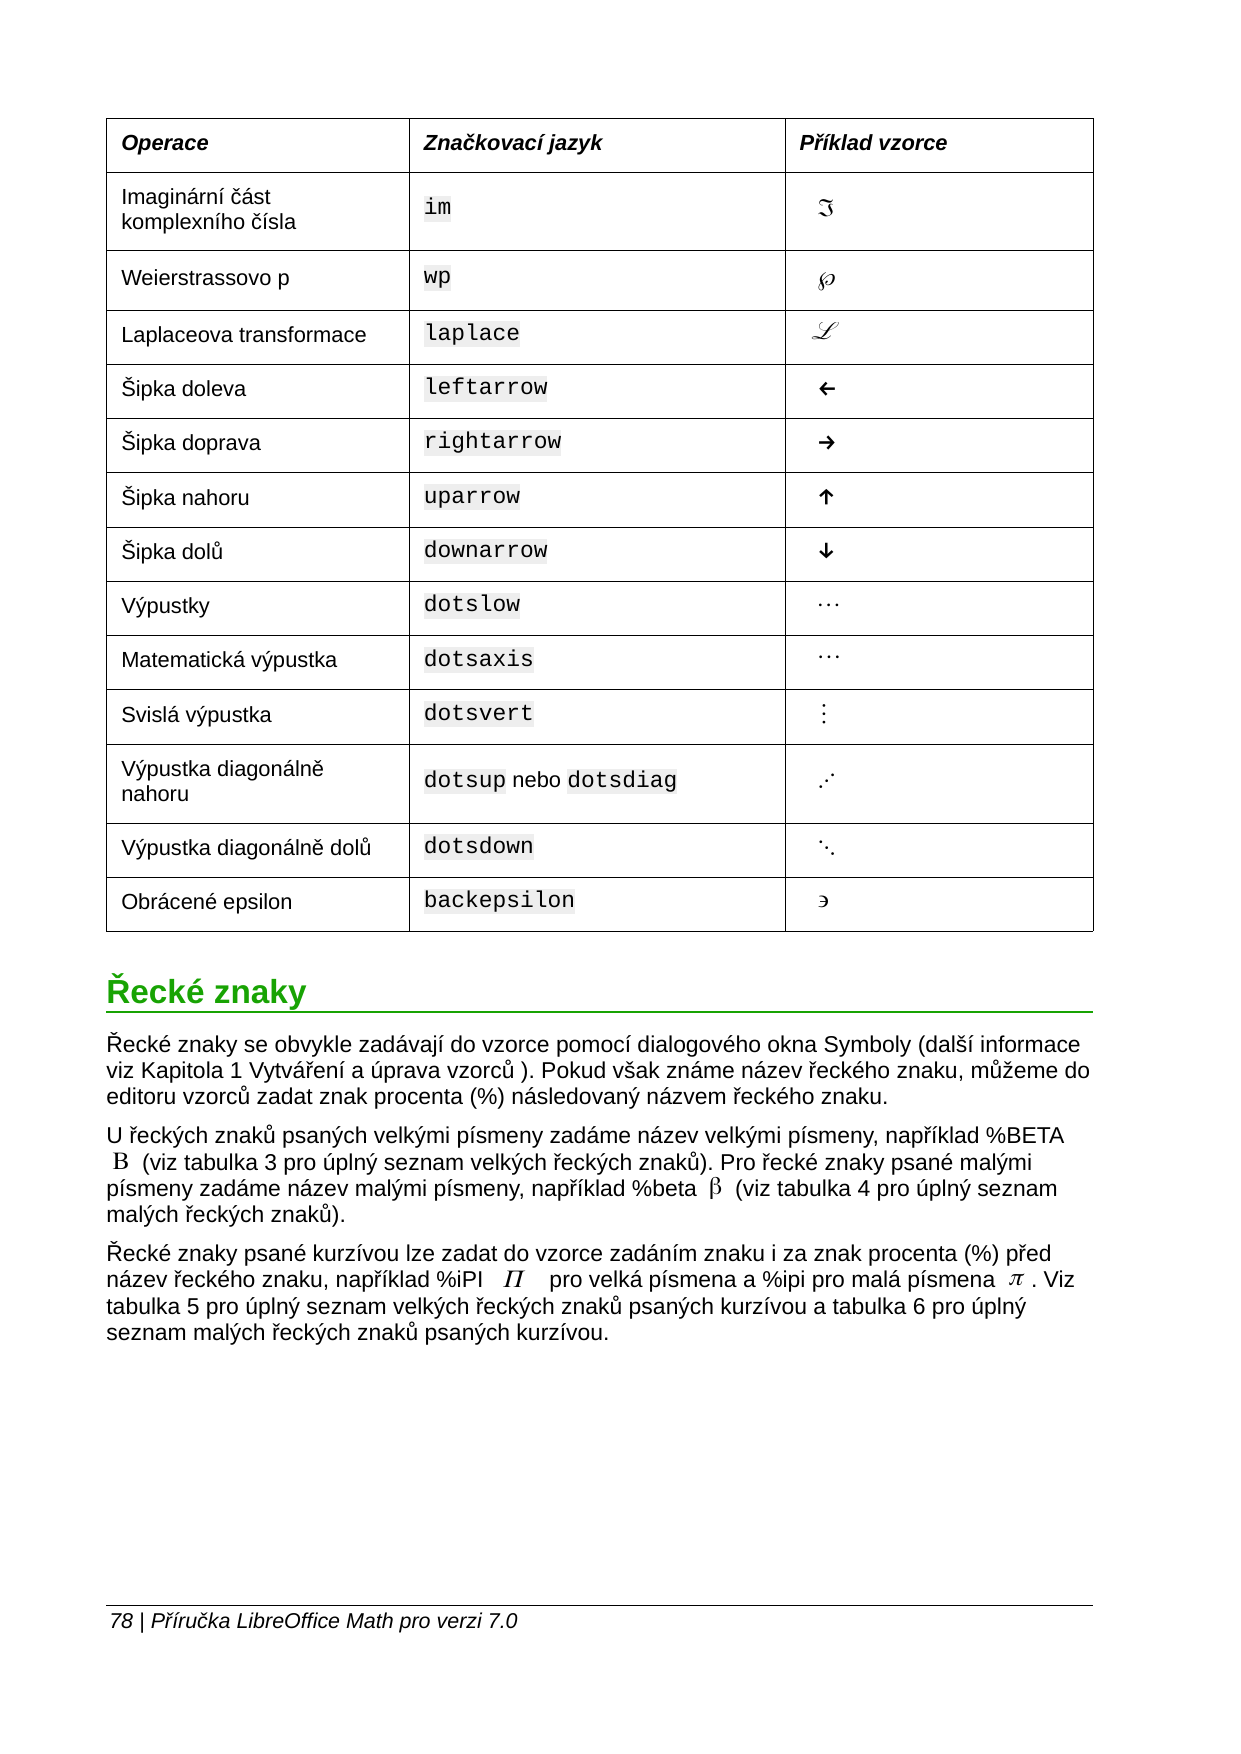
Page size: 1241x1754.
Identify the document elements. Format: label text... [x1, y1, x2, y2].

table_cell [786, 311, 1093, 364]
table_cell dotsvert [410, 690, 785, 744]
table_cell downarrow [410, 528, 785, 581]
table_cell Šipka nahoru [107, 473, 409, 527]
table_cell Imaginární část komplexního čísla [107, 173, 409, 250]
table_cell laplace [410, 311, 785, 364]
table_cell [786, 365, 1093, 418]
table_cell dotsup nebo dotsdiag [410, 745, 785, 822]
table_cell dotsaxis [410, 636, 785, 689]
text Řecké znaky psané kurzívou lze zadat do vzorce zadáním znaku i za znak procenta (%) před název řeckého znaku, například %iPI pro velká písmena a %ipi pro malá písmena . Viz tabulka 5 pro úplný seznam velkých řeckých znaků psaných kurzívou a tabulka 6 pro úplný seznam malých řeckých znaků psaných kurzívou. [106, 1240, 1093, 1346]
table_cell [786, 690, 1093, 744]
table_cell Weierstrassovo p [107, 251, 409, 309]
table_cell [786, 636, 1093, 689]
table_cell Šipka doprava [107, 419, 409, 472]
table_cell Výpustka diagonálně nahoru [107, 745, 409, 822]
table_cell [786, 173, 1093, 250]
table_cell [786, 582, 1093, 635]
table_cell Svislá výpustka [107, 690, 409, 744]
table_cell [786, 419, 1093, 472]
table_cell dotslow [410, 582, 785, 635]
table_cell [786, 824, 1093, 877]
table_cell wp [410, 251, 785, 309]
table_cell [786, 745, 1093, 822]
table_cell backepsilon [410, 878, 785, 931]
table_cell Laplaceova transformace [107, 311, 409, 364]
table_cell [786, 473, 1093, 527]
table_header Značkovací jazyk [410, 119, 785, 172]
table_cell leftarrow [410, 365, 785, 418]
table_cell [786, 528, 1093, 581]
table_header Operace [107, 119, 409, 172]
table_cell Výpustka diagonálně dolů [107, 824, 409, 877]
table_cell Matematická výpustka [107, 636, 409, 689]
table_cell rightarrow [410, 419, 785, 472]
table_cell Výpustky [107, 582, 409, 635]
table_cell Šipka dolů [107, 528, 409, 581]
table_cell Obrácené epsilon [107, 878, 409, 931]
table_cell [786, 878, 1093, 931]
text Řecké znaky se obvykle zadávají do vzorce pomocí dialogového okna Symboly (další informace viz Kapitola 1 Vytváření a úprava vzorců ). Pokud však známe název řeckého znaku, můžeme do editoru vzorců zadat znak procenta (%) následovaný názvem řeckého znaku. [106, 1031, 1093, 1110]
table_header Příklad vzorce [786, 119, 1093, 172]
text U řeckých znaků psaných velkými písmeny zadáme název velkými písmeny, například %BETA (viz tabulka 3 pro úplný seznam velkých řeckých znaků). Pro řecké znaky psané malými písmeny zadáme název malými písmeny, například %beta (viz tabulka 4 pro úplný seznam malých řeckých znaků). [106, 1122, 1093, 1228]
subtitle Řecké znaky [106, 972, 1093, 1011]
table_cell dotsdown [410, 824, 785, 877]
table_cell Šipka doleva [107, 365, 409, 418]
table_cell [786, 251, 1093, 309]
table_cell uparrow [410, 473, 785, 527]
table_cell im [410, 173, 785, 250]
